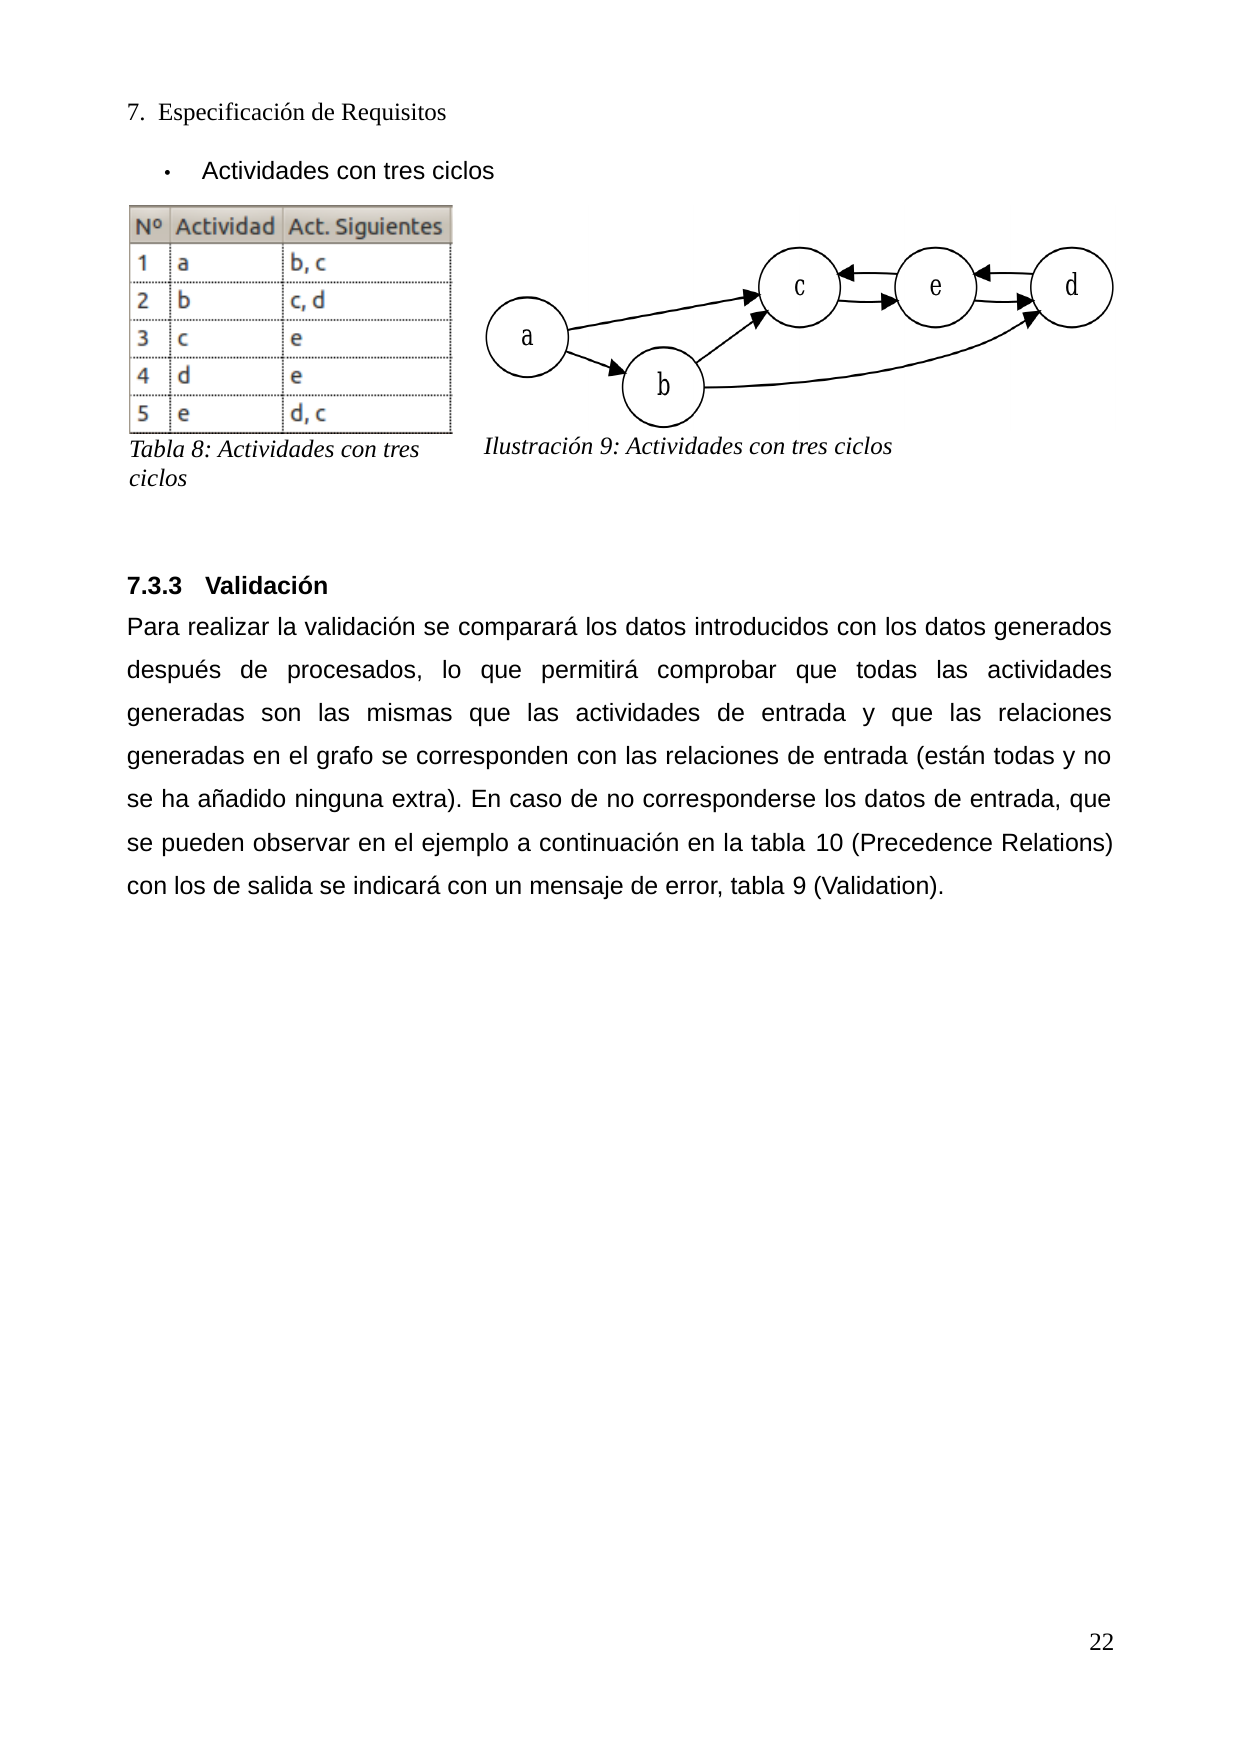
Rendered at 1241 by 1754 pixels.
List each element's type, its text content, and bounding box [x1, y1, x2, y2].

text Ilustración 9: Actividades con tres ciclos [483, 431, 1116, 460]
text Tabla 8: Actividades con tres ciclos [129, 434, 452, 491]
subtitle Validación [127, 571, 1114, 599]
text Para realizar la validación se comparará los datos introducidos con los datos generados después de procesados, lo que permitirá comprobar que todas las actividades generadas son las mismas que las actividades de entrada y que las relaciones generadas en el grafo se corresponden con las relaciones de entrada (están todas y no se ha añadido ninguna extra). En caso de no corresponderse los datos de entrada, que se pueden observar en el ejemplo a continuación en la tabla 10 (Precedence Relations) con los de salida se indicará con un mensaje de error, tabla 9 (Validation). [127, 612, 1114, 899]
picture [483, 205, 1116, 431]
picture [129, 205, 453, 434]
list Actividades con tres ciclos [164, 156, 1114, 185]
